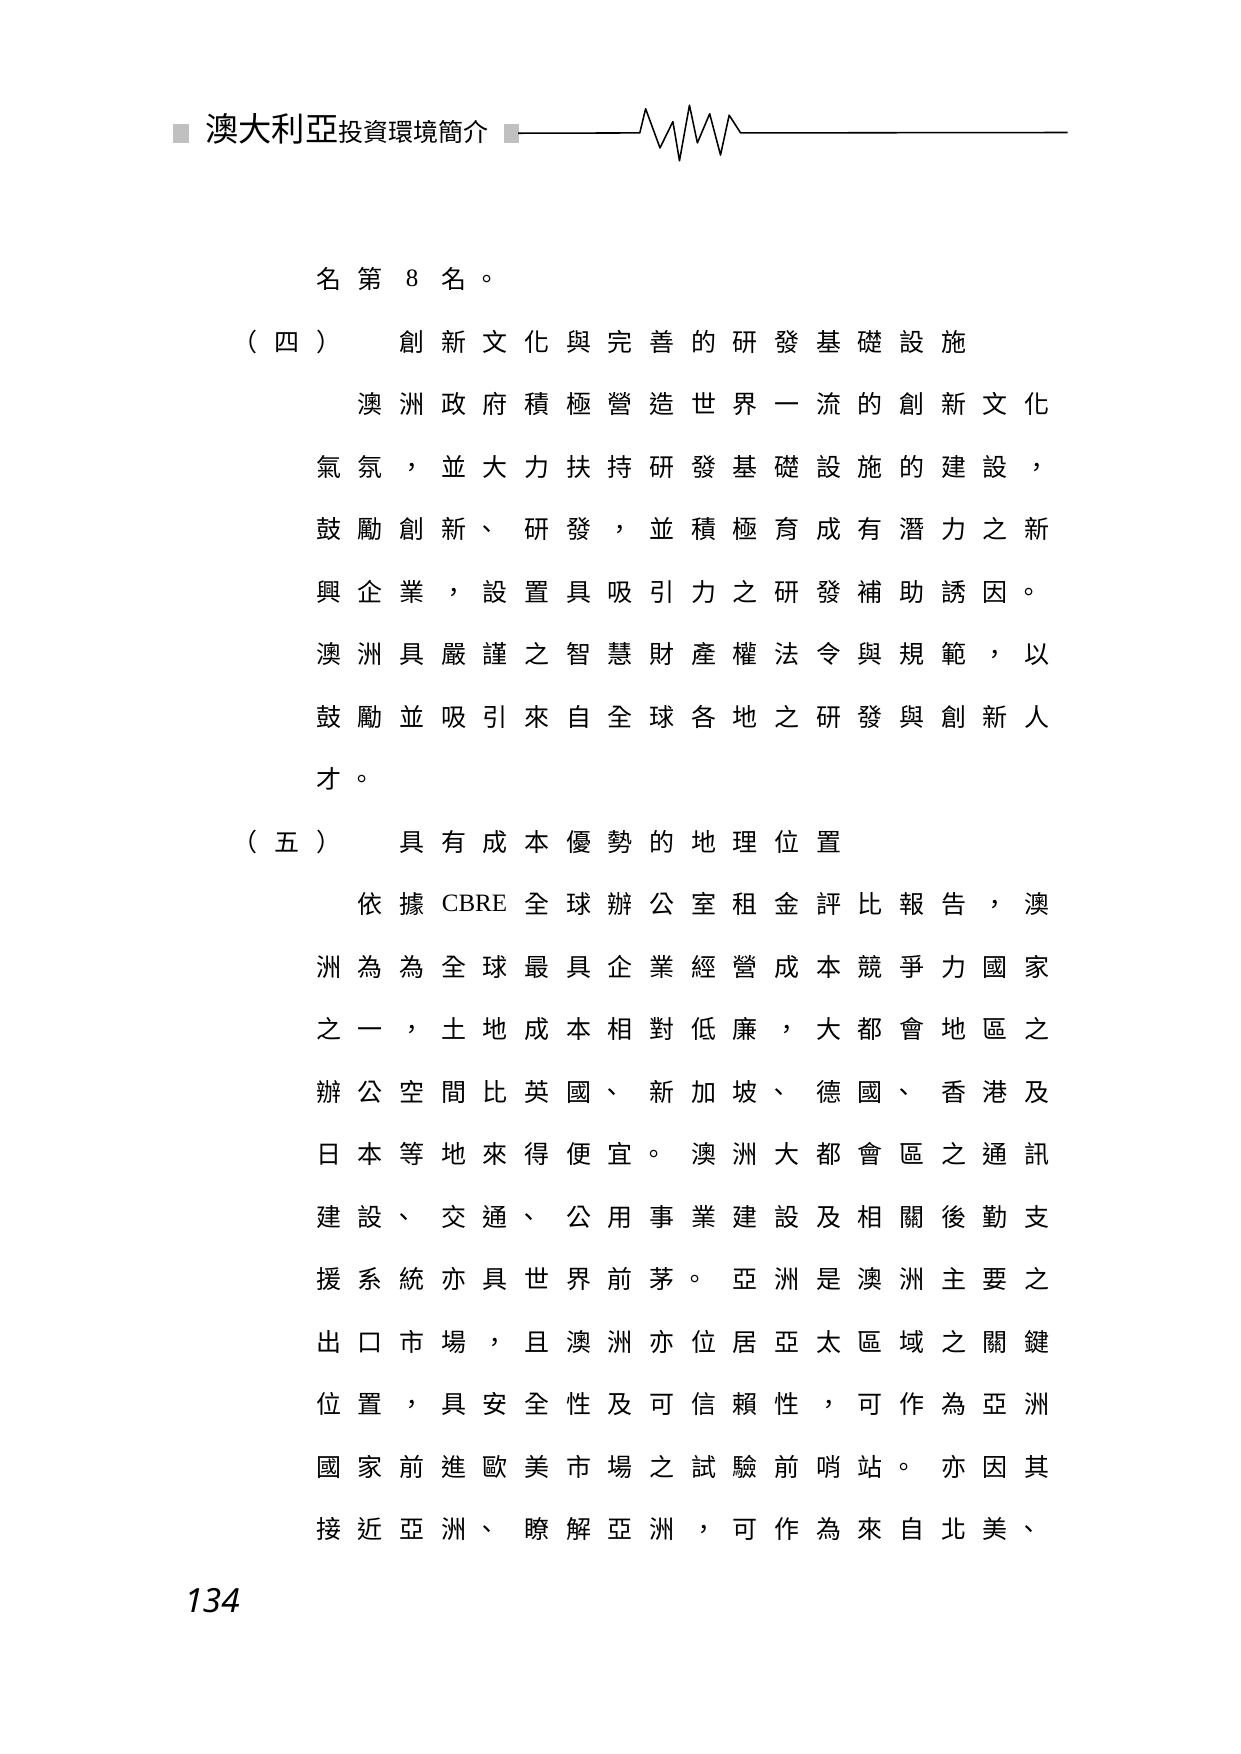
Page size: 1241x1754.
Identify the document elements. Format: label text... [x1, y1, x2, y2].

text （四） 創新文化與完善的研發基礎設施 [207, 299, 1058, 361]
text 依據CBRE全球辦公室租金評比報告，澳洲為為全球最具企業經營成本競爭力國家之一，土地成本相對低廉，大都會地區之辦公空間比英國、新加坡、德國、香港及日本等地來得便宜。澳洲大都會區之通訊建設、交通、公用事業建設及相關後勤支援系統亦具世界前茅。亞洲是澳洲主要之出口市場，且澳洲亦位居亞太區域之關鍵位置，具安全性及可信賴性，可作為亞洲國家前進歐美市場之試驗前哨站。亦因其接近亞洲、瞭解亞洲，可作為來自北美、 [281, 861, 1058, 1549]
text 澳洲政府積極營造世界一流的創新文化氣氛，並大力扶持研發基礎設施的建設，鼓勵創新、研發，並積極育成有潛力之新興企業，設置具吸引力之研發補助誘因。澳洲具嚴謹之智慧財產權法令與規範，以鼓勵並吸引來自全球各地之研發與創新人才。 [281, 361, 1058, 799]
text （五） 具有成本優勢的地理位置 [207, 799, 1058, 861]
text 名第8名。 [281, 236, 1058, 299]
